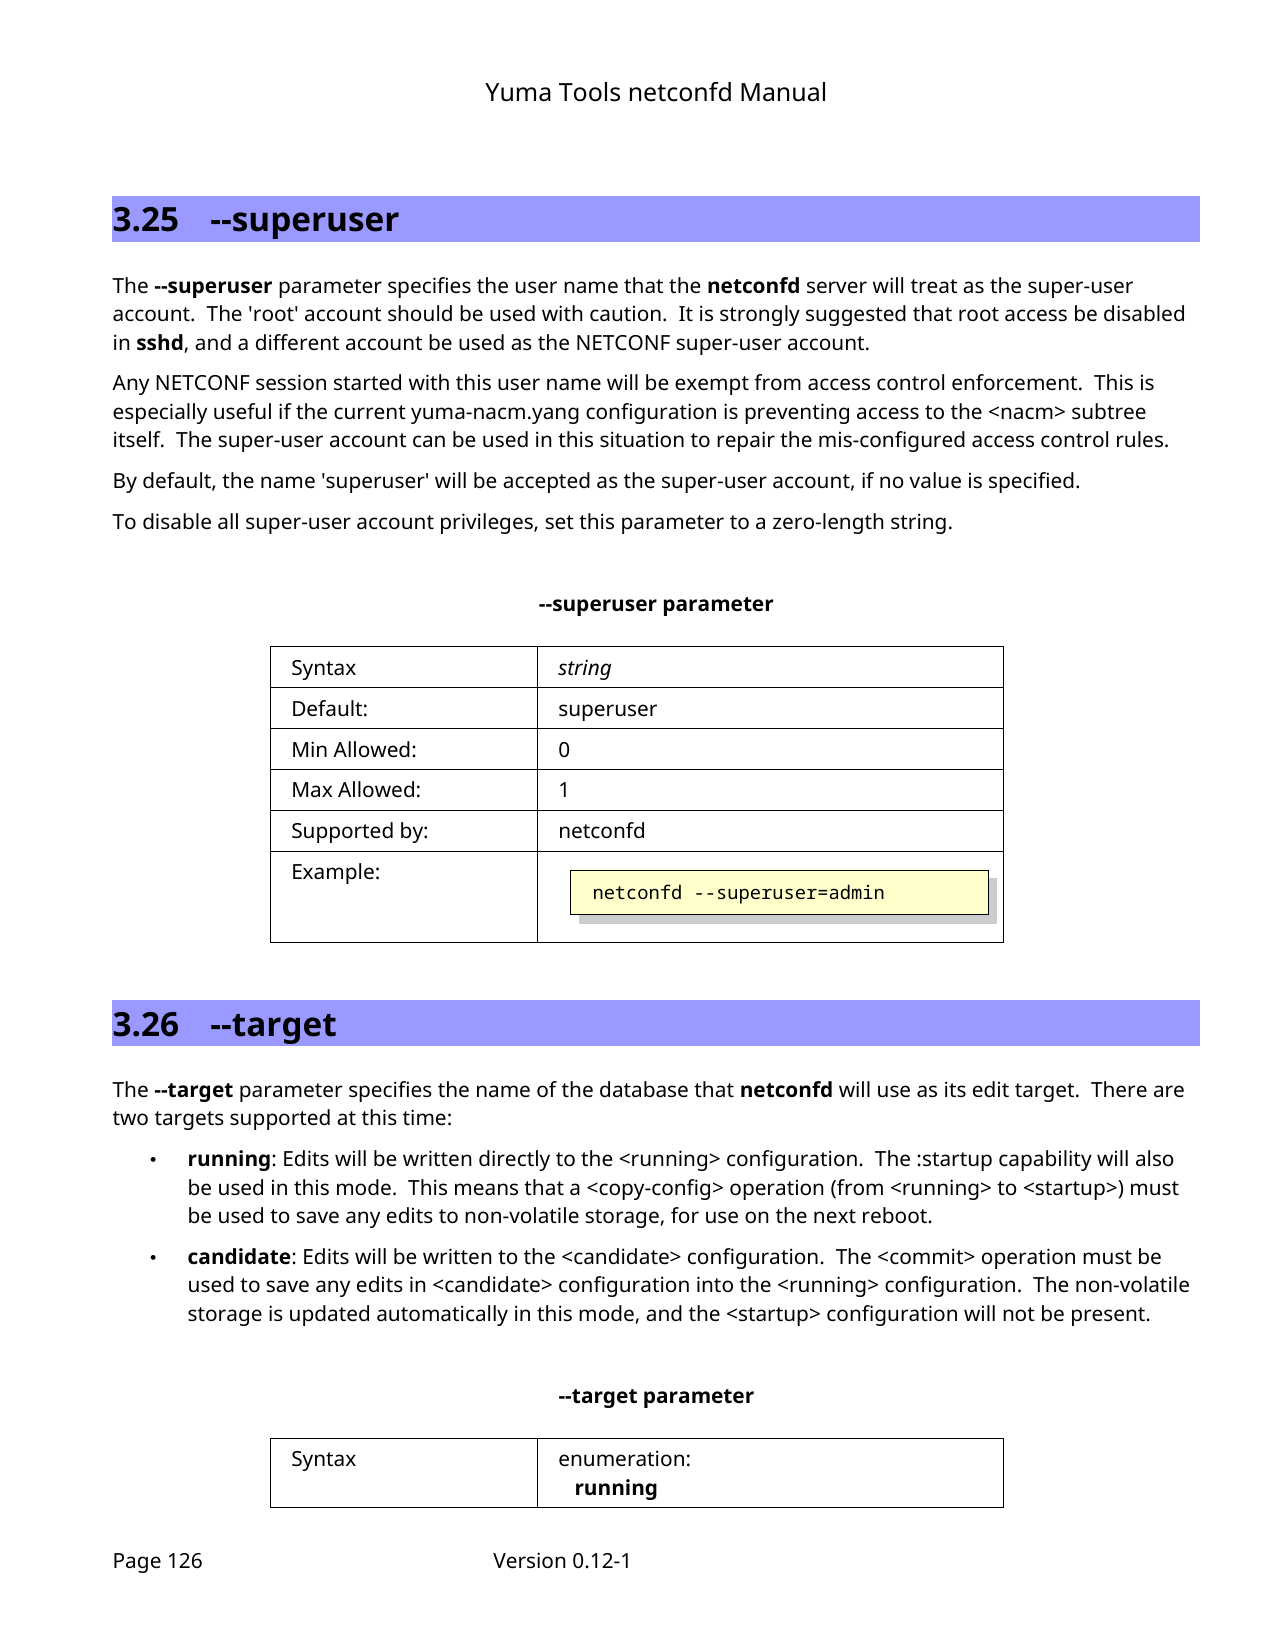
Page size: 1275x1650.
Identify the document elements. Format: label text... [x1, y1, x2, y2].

table_cell Supported by: [271, 811, 537, 851]
table_cell netconfd [538, 811, 1003, 851]
text To disable all super-user account privileges, set this parameter to a zero-length string. [112, 507, 1200, 536]
list candidate: Edits will be written to the <candidate> configuration. The <commit> operation must be used to save any edits in <candidate> configuration into the <running> configuration. The non-volatile storage is updated automatically in this mode, and the <startup> configuration will not be present. [150, 1242, 1200, 1327]
table_cell 1 [538, 770, 1003, 810]
table_header Syntax [271, 647, 537, 687]
table_cell Example: [271, 852, 537, 942]
table_cell 0 [538, 729, 1003, 769]
subtitle --target [112, 1000, 1200, 1046]
table_cell superuser [538, 688, 1003, 728]
subtitle --target parameter [127, 1381, 1185, 1409]
subtitle --superuser parameter [127, 589, 1185, 618]
table_cell Default: [271, 688, 537, 728]
table_header enumeration: running [538, 1439, 1003, 1507]
text The --superuser parameter specifies the user name that the netconfd server will treat as the super-user account. The 'root' account should be used with caution. It is strongly suggested that root access be disabled in sshd, and a different account be used as the NETCONF super-user account. [112, 271, 1200, 356]
table_header Syntax [271, 1439, 537, 1507]
table_cell netconfd --superuser=admin [538, 852, 1003, 942]
table_header string [538, 647, 1003, 687]
text Any NETCONF session started with this user name will be exempt from access control enforcement. This is especially useful if the current yuma-nacm.yang configuration is preventing access to the <nacm> subtree itself. The super-user account can be used in this situation to repair the mis-configured access control rules. [112, 368, 1200, 454]
table_cell Max Allowed: [271, 770, 537, 810]
text By default, the name 'superuser' will be accepted as the super-user account, if no value is specified. [112, 466, 1200, 495]
text The --target parameter specifies the name of the database that netconfd will use as its edit target. There are two targets supported at this time: [112, 1075, 1200, 1132]
list running: Edits will be written directly to the <running> configuration. The :startup capability will also be used in this mode. This means that a <copy-config> operation (from <running> to <startup>) must be used to save any edits to non-volatile storage, for use on the next reboot. [150, 1144, 1200, 1229]
table_cell Min Allowed: [271, 729, 537, 769]
subtitle --superuser [112, 196, 1200, 242]
